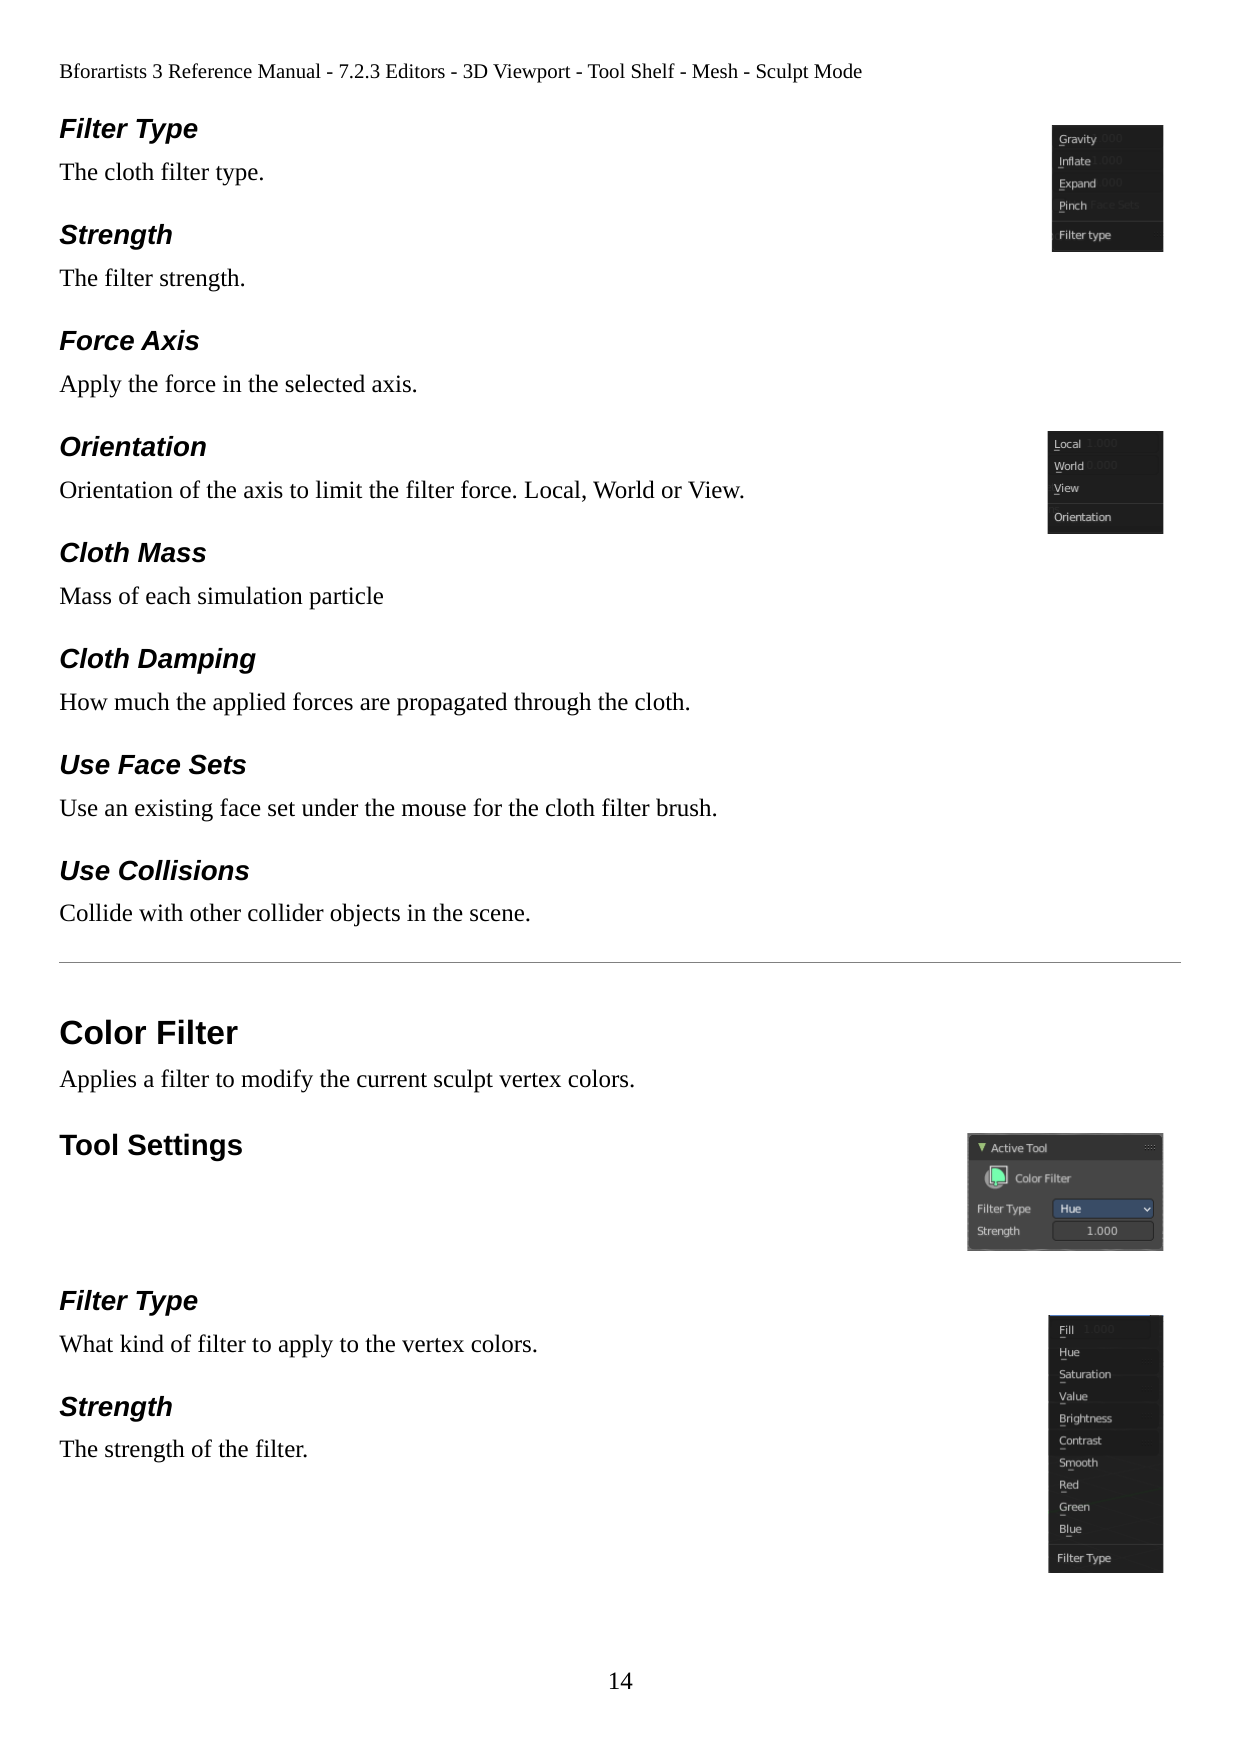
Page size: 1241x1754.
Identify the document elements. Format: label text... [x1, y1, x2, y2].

subtitle Tool Settings [59, 1127, 1181, 1161]
subtitle Color Filter [59, 1013, 1181, 1051]
subtitle Strength [59, 1390, 1048, 1422]
text How much the applied forces are propagated through the cloth. [59, 687, 1181, 715]
picture [1047, 431, 1164, 534]
text Collide with other collider objects in the scene. [59, 898, 1181, 927]
text Apply the force in the selected axis. [59, 369, 1181, 398]
picture [1048, 1315, 1164, 1573]
subtitle [1164, 1390, 1181, 1422]
picture [1051, 125, 1164, 252]
text The cloth filter type. [59, 157, 1051, 186]
text The strength of the filter. [59, 1434, 1048, 1463]
text Use an existing face set under the mouse for the cloth filter brush. [59, 793, 1181, 821]
picture [967, 1133, 1164, 1251]
subtitle Use Face Sets [59, 748, 1181, 780]
text The filter strength. [59, 263, 1181, 292]
subtitle Strength [59, 218, 1051, 250]
text What kind of filter to apply to the vertex colors. [59, 1329, 1048, 1357]
subtitle Use Collisions [59, 854, 1181, 886]
subtitle Force Axis [59, 324, 1181, 356]
subtitle Orientation [59, 430, 1181, 462]
text Orientation of the axis to limit the filter force. Local, World or View. [59, 475, 1047, 503]
text Applies a filter to modify the current sculpt vertex colors. [59, 1064, 1181, 1092]
subtitle Cloth Mass [59, 536, 1181, 568]
subtitle Filter Type [59, 1284, 1181, 1316]
subtitle Cloth Damping [59, 642, 1181, 674]
subtitle [1164, 218, 1181, 250]
text Mass of each simulation particle [59, 581, 1181, 609]
text [1164, 157, 1181, 186]
subtitle Filter Type [59, 113, 1181, 144]
